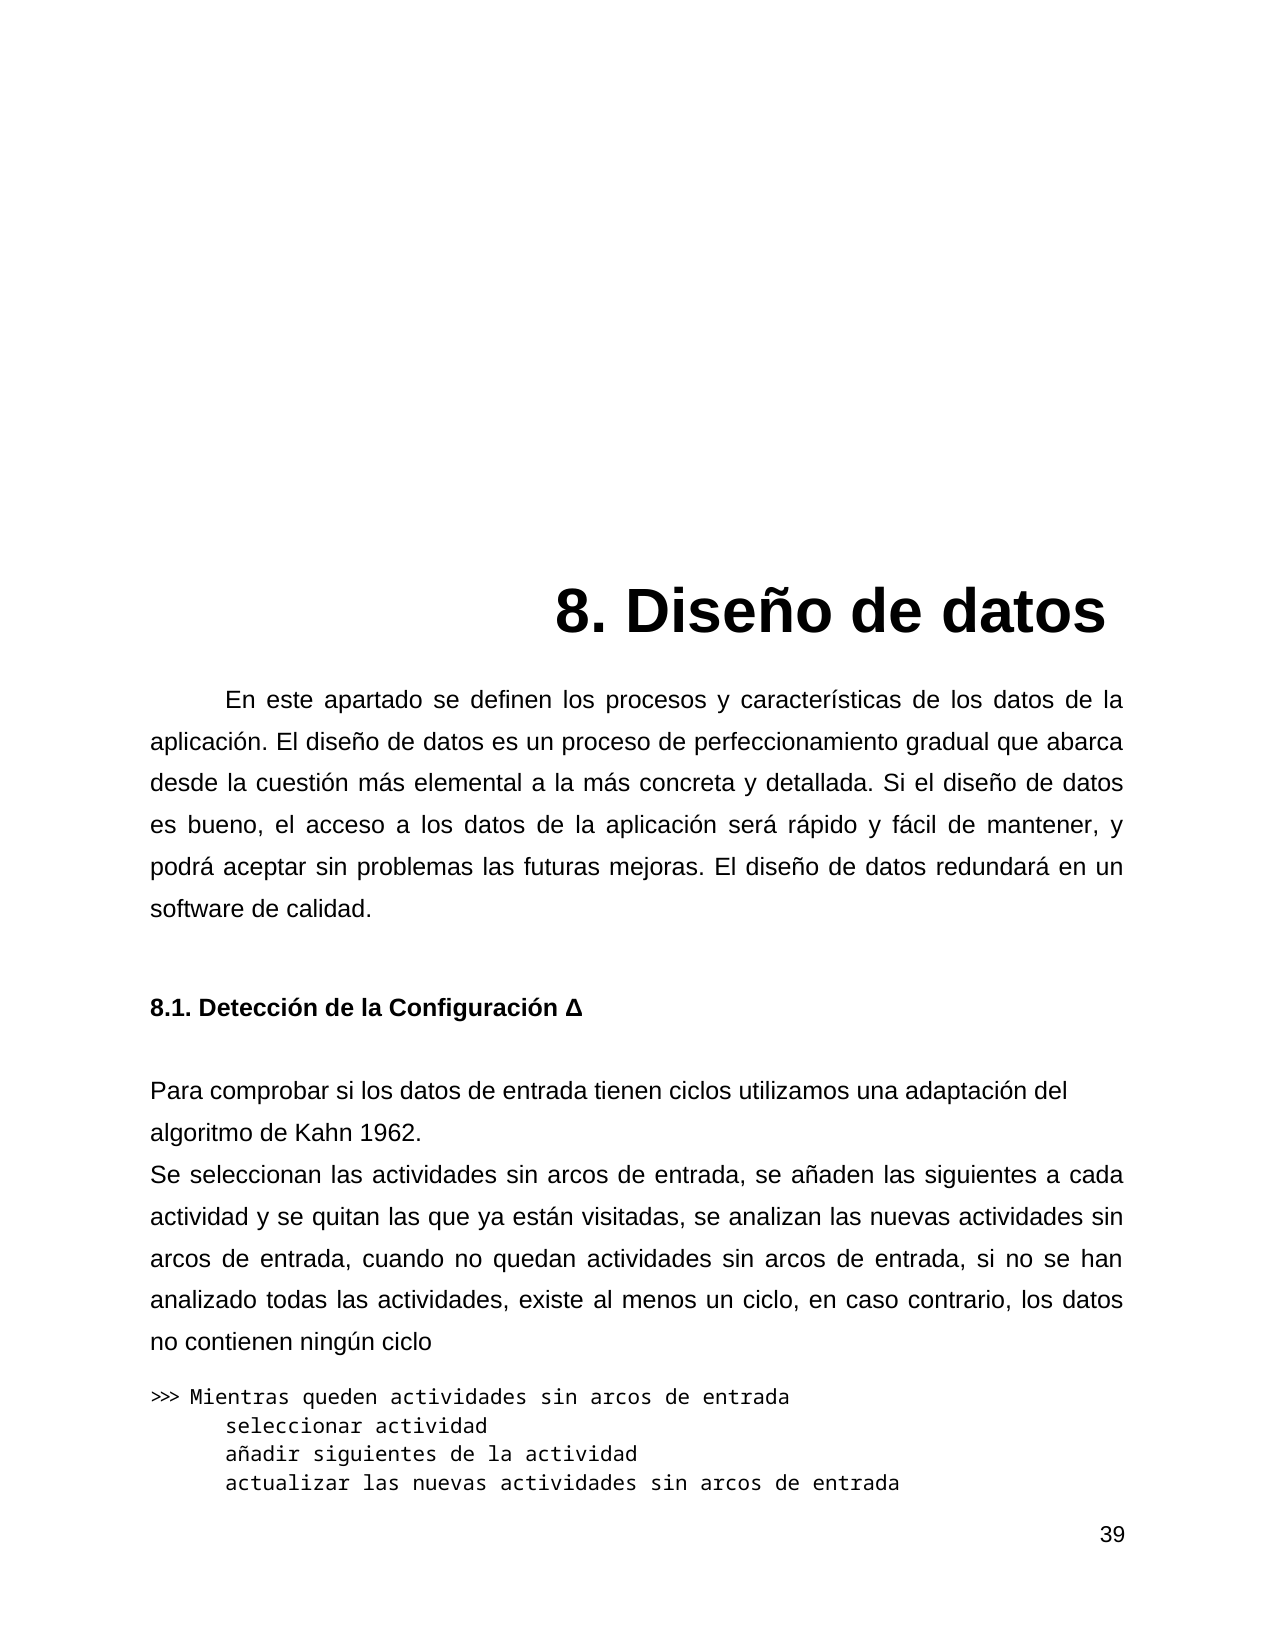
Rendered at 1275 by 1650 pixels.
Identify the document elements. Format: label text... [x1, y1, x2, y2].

text >>> Mientras queden actividades sin arcos de entrada [150, 1382, 1125, 1411]
text seleccionar actividad [150, 1411, 1125, 1439]
text Para comprobar si los datos de entrada tienen ciclos utilizamos una adaptación del algoritmo de Kahn 1962. [150, 1077, 1125, 1147]
text Se seleccionan las actividades sin arcos de entrada, se añaden las siguientes a cada actividad y se quitan las que ya están visitadas, se analizan las nuevas actividades sin arcos de entrada, cuando no quedan actividades sin arcos de entrada, si no se han analizado todas las actividades, existe al menos un ciclo, en caso contrario, los datos no contienen ningún ciclo [150, 1161, 1125, 1356]
text añadir siguientes de la actividad [150, 1439, 1125, 1468]
text 8. Diseño de datos [150, 576, 1125, 646]
text 8.1. Detección de la Configuración Δ [150, 994, 1125, 1022]
text En este apartado se definen los procesos y características de los datos de la aplicación. El diseño de datos es un proceso de perfeccionamiento gradual que abarca desde la cuestión más elemental a la más concreta y detallada. Si el diseño de datos es bueno, el acceso a los datos de la aplicación será rápido y fácil de mantener, y podrá aceptar sin problemas las futuras mejoras. El diseño de datos redundará en un software de calidad. [150, 686, 1125, 923]
text actualizar las nuevas actividades sin arcos de entrada [150, 1468, 1125, 1496]
